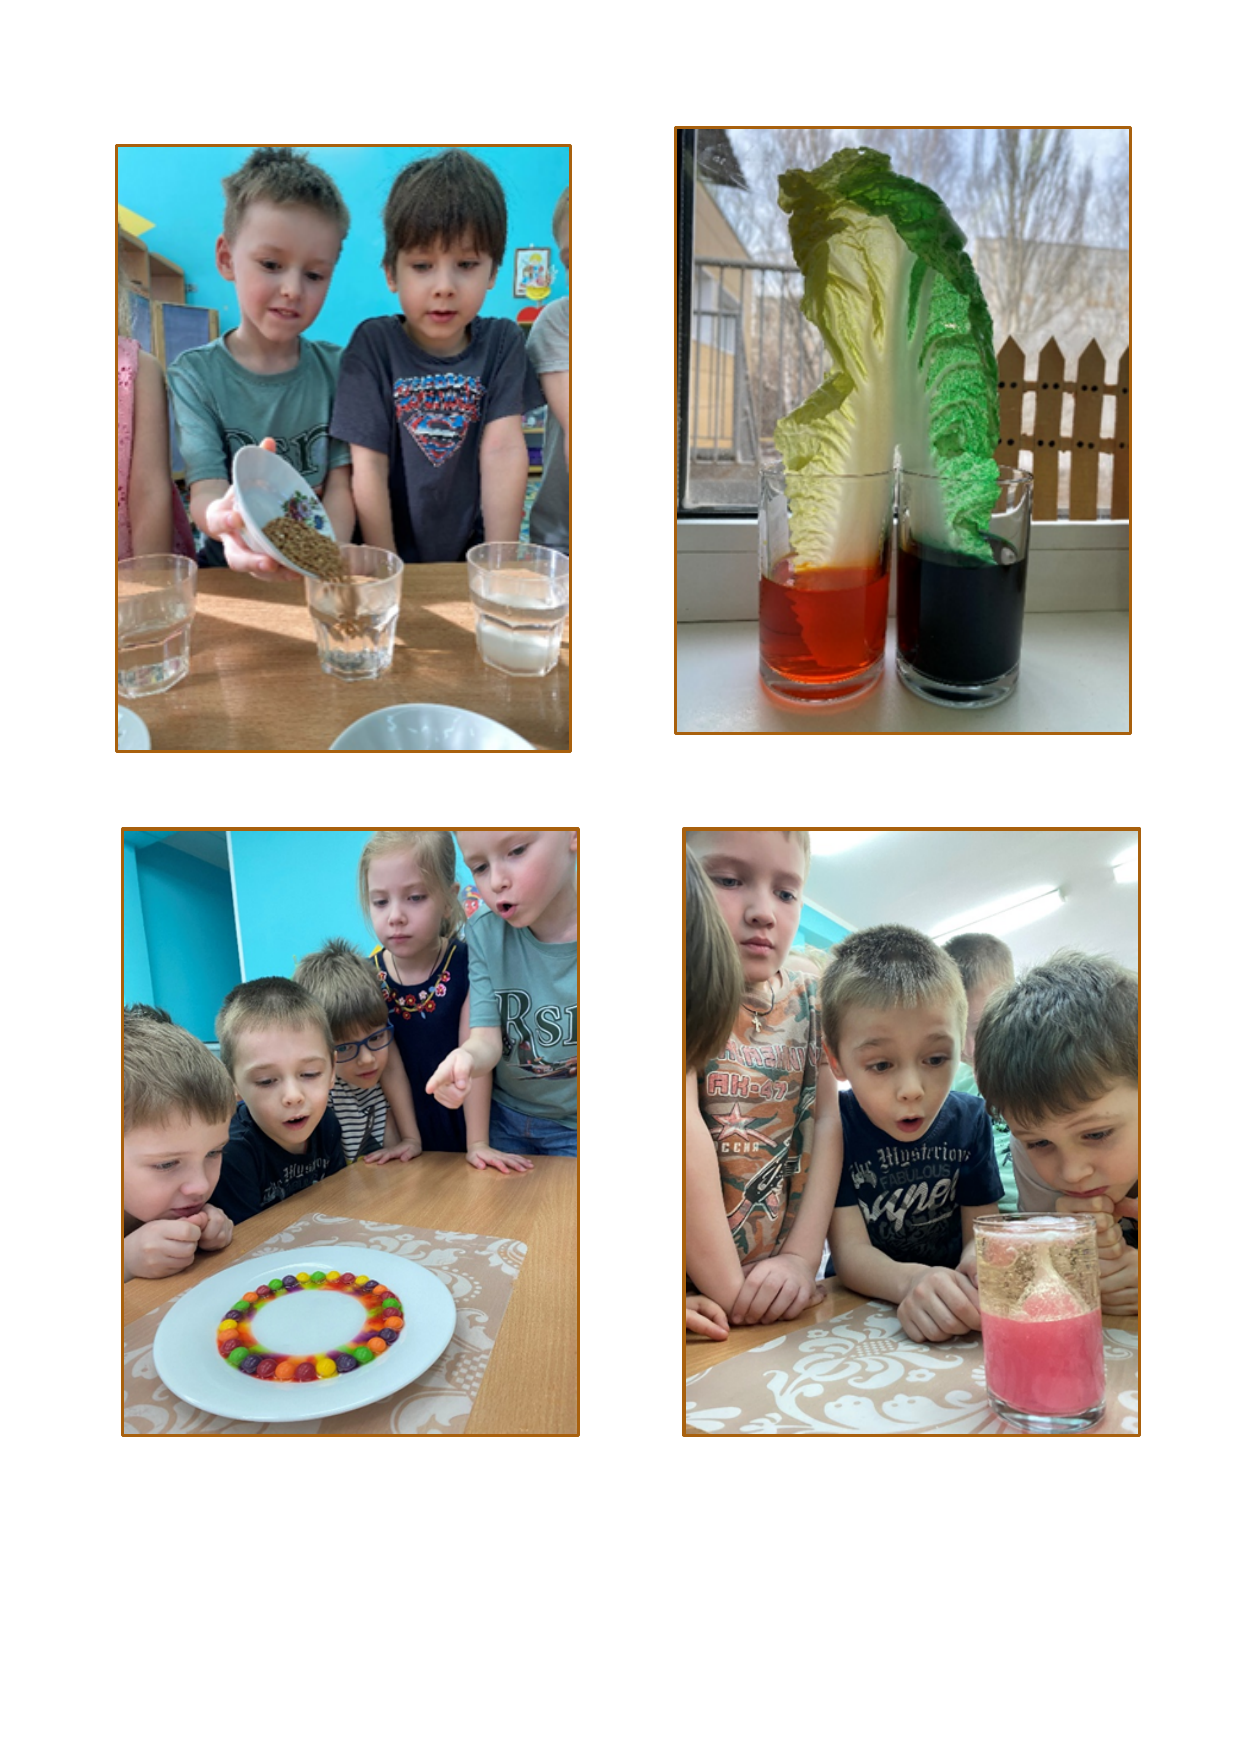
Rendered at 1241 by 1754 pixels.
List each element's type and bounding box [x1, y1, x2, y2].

picture [124, 831, 577, 1434]
picture [677, 129, 1129, 732]
picture [686, 831, 1138, 1434]
picture [118, 147, 569, 750]
